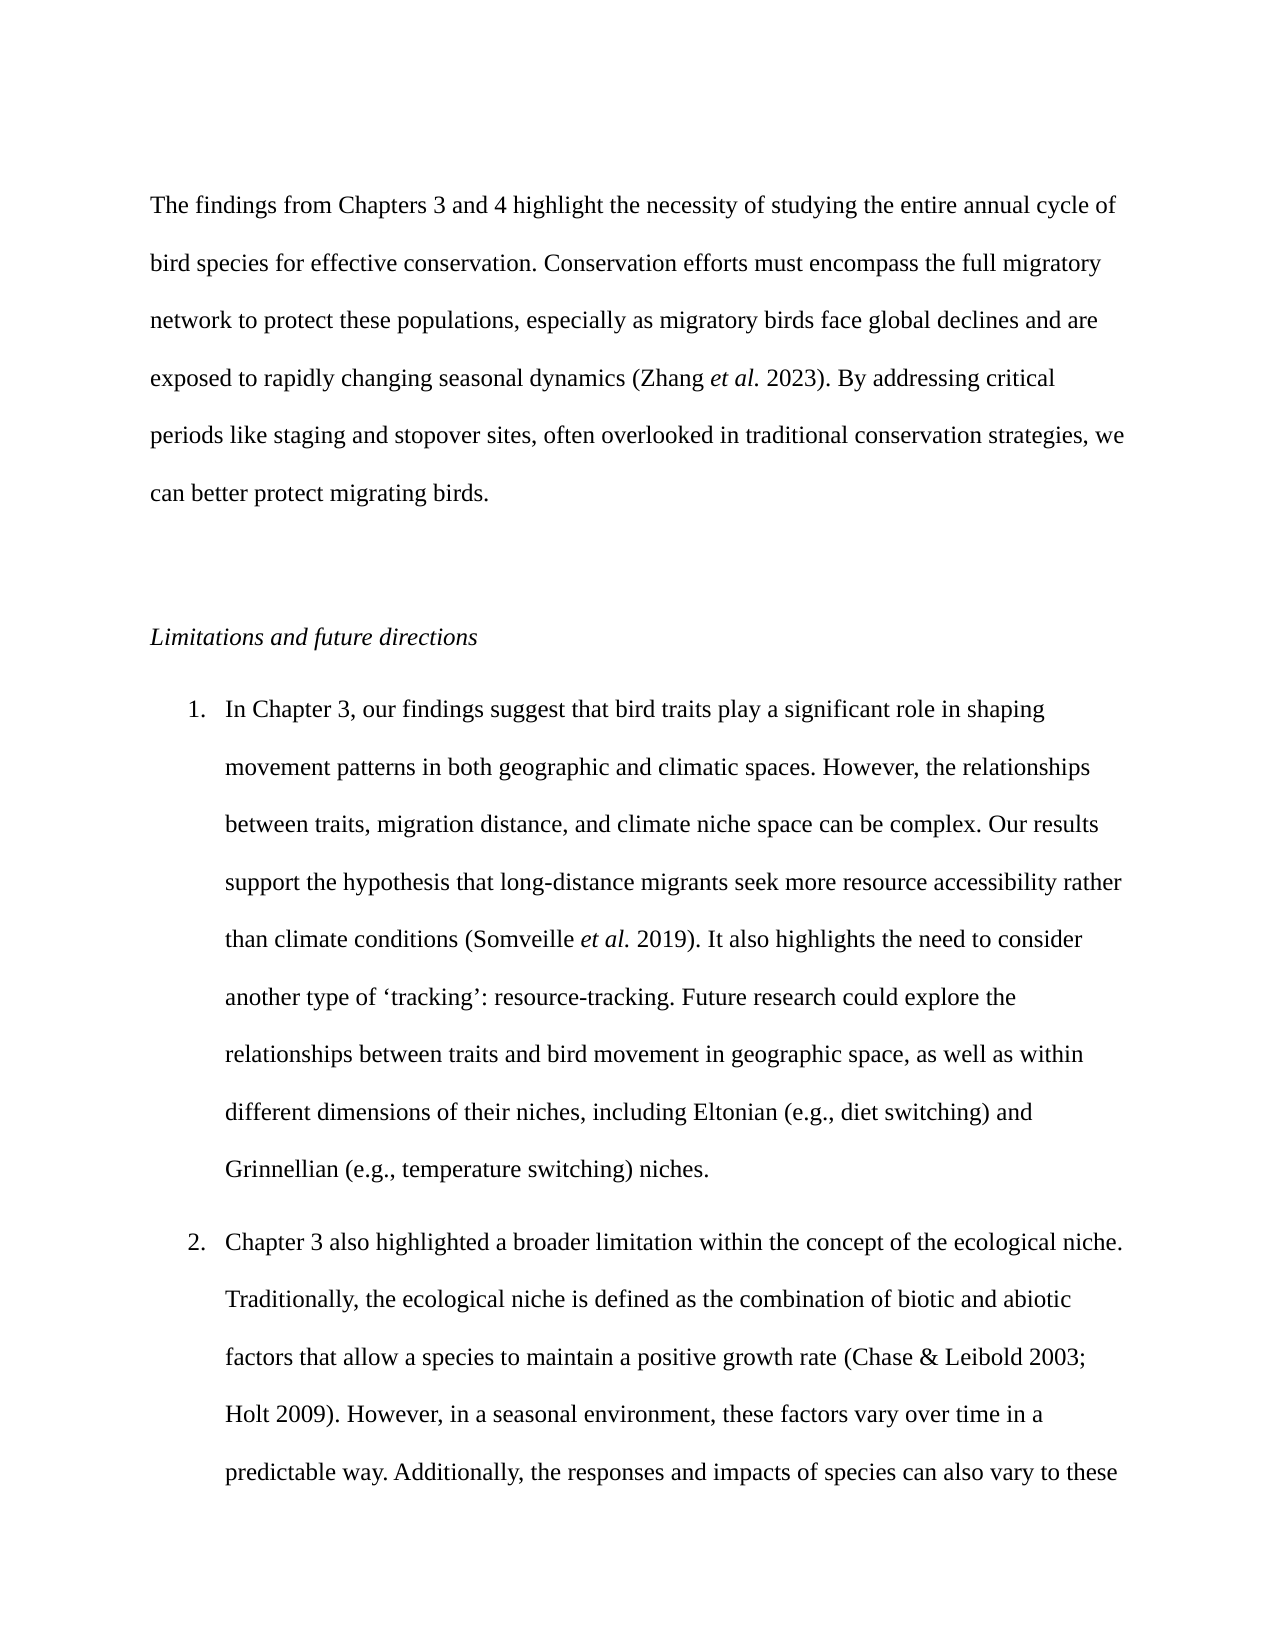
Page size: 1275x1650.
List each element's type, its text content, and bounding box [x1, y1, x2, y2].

list Chapter 3 also highlighted a broader limitation within the concept of the ecological niche. Traditionally, the ecological niche is defined as the combination of biotic and abiotic factors that allow a species to maintain a positive growth rate (Chase & Leibold 2003; Holt 2009). However, in a seasonal environment, these factors vary over time in a predictable way. Additionally, the responses and impacts of species can also vary to these [187, 1227, 1125, 1485]
text The findings from Chapters 3 and 4 highlight the necessity of studying the entire annual cycle of bird species for effective conservation. Conservation efforts must encompass the full migratory network to protect these populations, especially as migratory birds face global declines and are exposed to rapidly changing seasonal dynamics (Zhang et al. 2023). By addressing critical periods like staging and stopover sites, often overlooked in traditional conservation strategies, we can better protect migrating birds. [150, 190, 1125, 507]
list In Chapter 3, our findings suggest that bird traits play a significant role in shaping movement patterns in both geographic and climatic spaces. However, the relationships between traits, migration distance, and climate niche space can be complex. Our results support the hypothesis that long-distance migrants seek more resource accessibility rather than climate conditions (Somveille et al. 2019). It also highlights the need to consider another type of ‘tracking’: resource-tracking. Future research could explore the relationships between traits and bird movement in geographic space, as well as within different dimensions of their niches, including Eltonian (e.g., diet switching) and Grinnellian (e.g., temperature switching) niches. [187, 694, 1125, 1183]
text Limitations and future directions [150, 622, 1125, 651]
